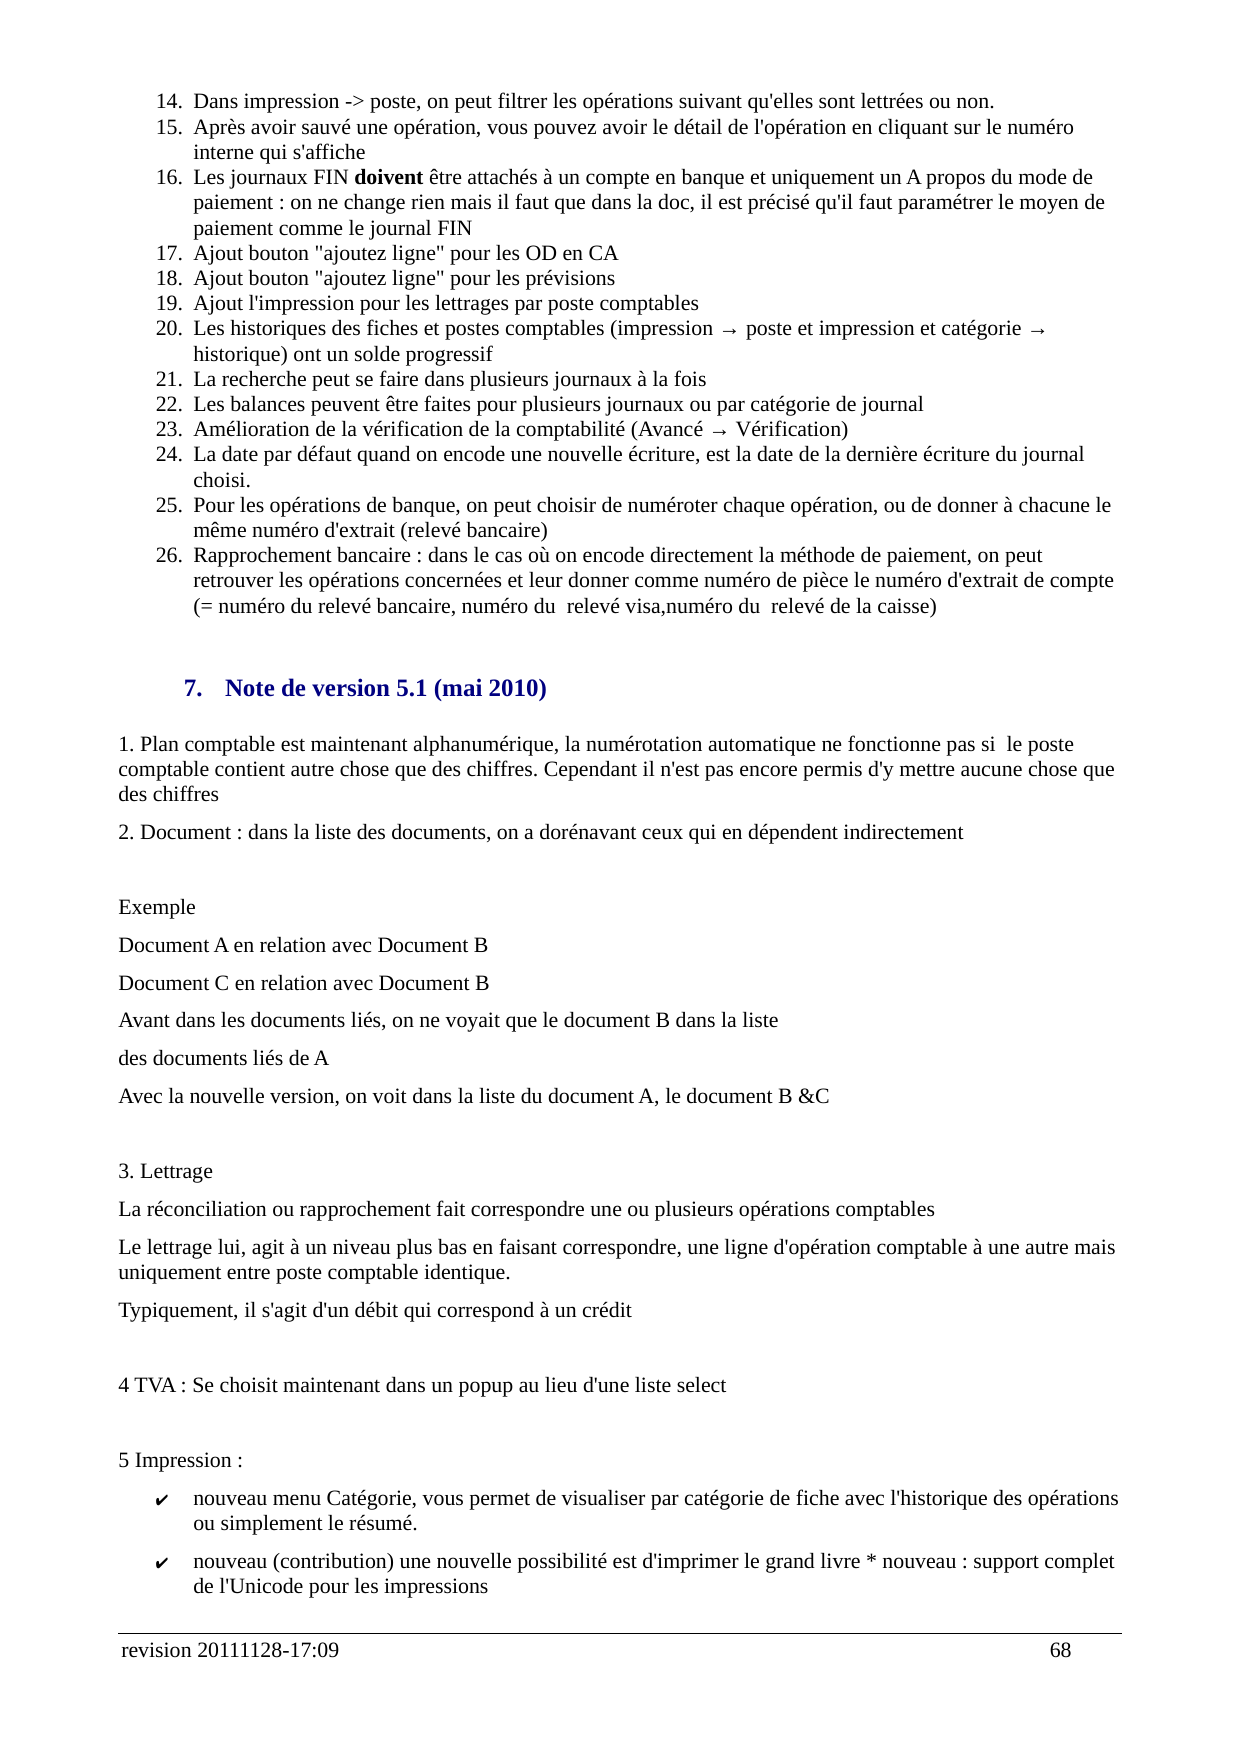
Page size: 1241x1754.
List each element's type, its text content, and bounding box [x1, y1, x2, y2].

list Ajout l'impression pour les lettrages par poste comptables [156, 290, 1122, 315]
list Après avoir sauvé une opération, vous pouvez avoir le détail de l'opération en cliquant sur le numéro interne qui s'affiche [156, 114, 1122, 164]
subtitle Note de version 5.1 (mai 2010) [177, 673, 1122, 701]
text Avec la nouvelle version, on voit dans la liste du document A, le document B &C [118, 1083, 1122, 1108]
text Avant dans les documents liés, on ne voyait que le document B dans la liste [118, 1007, 1122, 1033]
list La recherche peut se faire dans plusieurs journaux à la fois [156, 366, 1122, 391]
list nouveau menu Catégorie, vous permet de visualiser par catégorie de fiche avec l'historique des opérations ou simplement le résumé. [156, 1485, 1122, 1536]
text Le lettrage lui, agit à un niveau plus bas en faisant correspondre, une ligne d'opération comptable à une autre mais uniquement entre poste comptable identique. [118, 1234, 1122, 1284]
text Document A en relation avec Document B [118, 932, 1122, 957]
list Amélioration de la vérification de la comptabilité (Avancé → Vérification) [156, 416, 1122, 441]
list Ajout bouton "ajoutez ligne" pour les prévisions [156, 265, 1122, 290]
list nouveau (contribution) une nouvelle possibilité est d'imprimer le grand livre * nouveau : support complet de l'Unicode pour les impressions [156, 1548, 1122, 1598]
list Les journaux FIN doivent être attachés à un compte en banque et uniquement un A propos du mode de paiement : on ne change rien mais il faut que dans la doc, il est précisé qu'il faut paramétrer le moyen de paiement comme le journal FIN [156, 164, 1122, 240]
list Rapprochement bancaire : dans le cas où on encode directement la méthode de paiement, on peut retrouver les opérations concernées et leur donner comme numéro de pièce le numéro d'extrait de compte (= numéro du relevé bancaire, numéro du relevé visa,numéro du relevé de la caisse) [156, 542, 1122, 618]
text 3. Lettrage [118, 1158, 1122, 1183]
text Exemple [118, 894, 1122, 919]
list Les historiques des fiches et postes comptables (impression → poste et impression et catégorie → historique) ont un solde progressif [156, 315, 1122, 366]
text Document C en relation avec Document B [118, 970, 1122, 995]
list Pour les opérations de banque, on peut choisir de numéroter chaque opération, ou de donner à chacune le même numéro d'extrait (relevé bancaire) [156, 492, 1122, 542]
list La date par défaut quand on encode une nouvelle écriture, est la date de la dernière écriture du journal choisi. [156, 441, 1122, 492]
text 5 Impression : [118, 1447, 1122, 1473]
list Dans impression -> poste, on peut filtrer les opérations suivant qu'elles sont lettrées ou non. [156, 88, 1122, 114]
text 4 TVA : Se choisit maintenant dans un popup au lieu d'une liste select [118, 1372, 1122, 1397]
text 2. Document : dans la liste des documents, on a dorénavant ceux qui en dépendent indirectement [118, 819, 1122, 844]
text La réconciliation ou rapprochement fait correspondre une ou plusieurs opérations comptables [118, 1196, 1122, 1221]
text 1. Plan comptable est maintenant alphanumérique, la numérotation automatique ne fonctionne pas si le poste comptable contient autre chose que des chiffres. Cependant il n'est pas encore permis d'y mettre aucune chose que des chiffres [118, 731, 1122, 806]
text Typiquement, il s'agit d'un débit qui correspond à un crédit [118, 1297, 1122, 1322]
list Les balances peuvent être faites pour plusieurs journaux ou par catégorie de journal [156, 391, 1122, 416]
list Ajout bouton "ajoutez ligne" pour les OD en CA [156, 240, 1122, 265]
text des documents liés de A [118, 1045, 1122, 1070]
